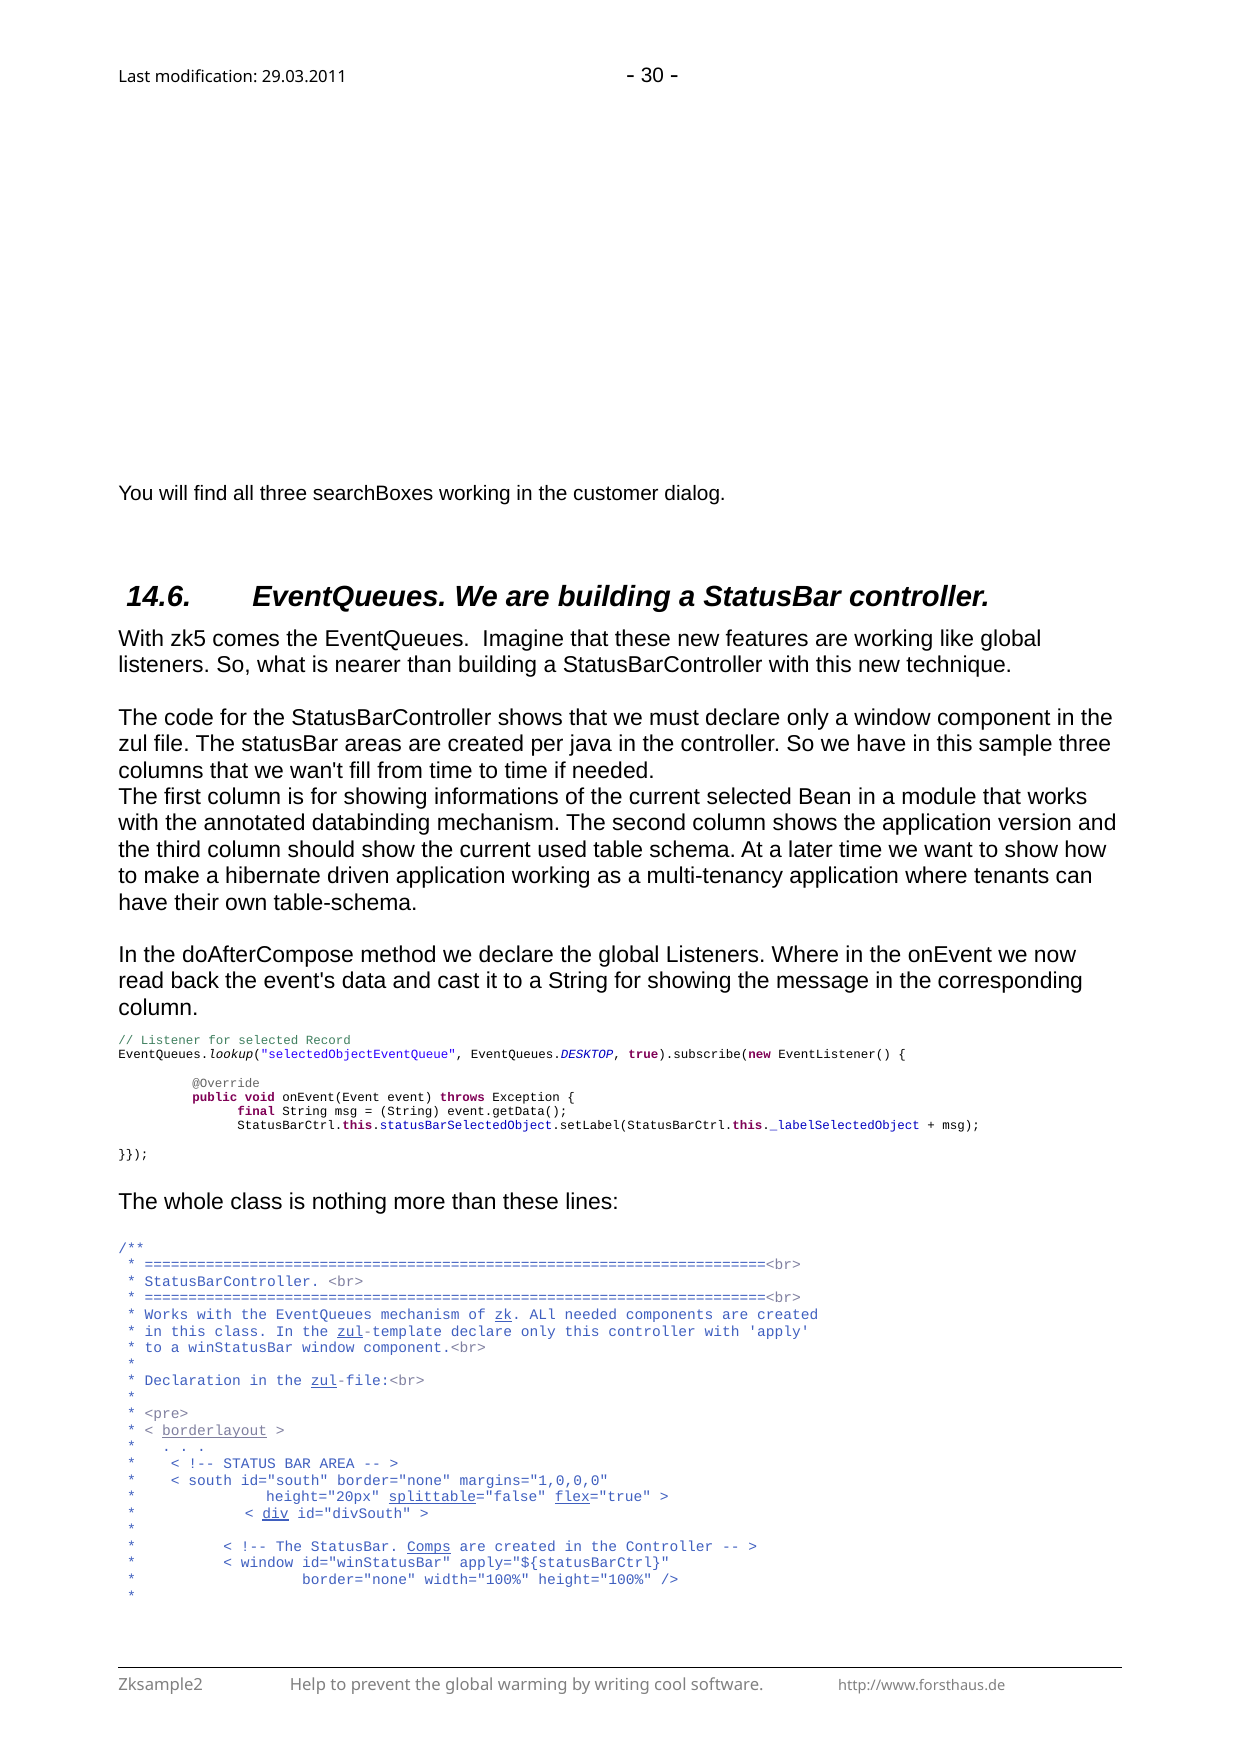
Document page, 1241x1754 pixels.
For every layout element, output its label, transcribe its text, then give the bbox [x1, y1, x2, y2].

text * < !-- The StatusBar. Comps are created in the Controller -- > [118, 1539, 1122, 1556]
text * Declaration in the zul-file:<br> [118, 1373, 1122, 1390]
text public void onEvent(Event event) throws Exception { [118, 1091, 1122, 1105]
text final String msg = (String) event.getData(); [118, 1105, 1122, 1119]
text * < div id="divSouth" > [118, 1506, 1122, 1522]
text * . . . [118, 1440, 1122, 1456]
text EventQueues.lookup("selectedObjectEventQueue", EventQueues.DESKTOP, true).subscribe(new EventListener() { [118, 1048, 1122, 1063]
text * [118, 1390, 1122, 1407]
text * < borderlayout > [118, 1423, 1122, 1440]
text * [118, 1522, 1122, 1539]
subtitle EventQueues. We are building a StatusBar controller. [118, 579, 1122, 612]
text * <pre> [118, 1407, 1122, 1423]
text * < south id="south" border="none" margins="1,0,0,0" [118, 1473, 1122, 1489]
text * < window id="winStatusBar" apply="${statusBarCtrl}" [118, 1556, 1122, 1572]
text The code for the StatusBarController shows that we must declare only a window component in the zul file. The statusBar areas are created per java in the controller. So we have in this sample three columns that we wan't fill from time to time if needed. [118, 704, 1122, 783]
text * in this class. In the zul-template declare only this controller with 'apply' [118, 1324, 1122, 1340]
text The whole class is nothing more than these lines: [118, 1188, 1122, 1214]
text StatusBarCtrl.this.statusBarSelectedObject.setLabel(StatusBarCtrl.this._labelSelectedObject + msg); [118, 1119, 1122, 1133]
text * height="20px" splittable="false" flex="true" > [118, 1489, 1122, 1506]
text * =======================================================================<br> [118, 1291, 1122, 1307]
text * to a winStatusBar window component.<br> [118, 1340, 1122, 1357]
text * =======================================================================<br> [118, 1257, 1122, 1274]
text You will find all three searchBoxes working in the customer dialog. [118, 481, 1122, 505]
text In the doAfterCompose method we declare the global Listeners. Where in the onEvent we now read back the event's data and cast it to a String for showing the message in the corresponding column. [118, 941, 1122, 1020]
text * [118, 1589, 1122, 1605]
text The first column is for showing informations of the current selected Bean in a module that works with the annotated databinding mechanism. The second column shows the application version and the third column should show the current used table schema. At a later time we want to show how to make a hibernate driven application working as a multi-tenancy application where tenants can have their own table-schema. [118, 783, 1122, 915]
text @Override [118, 1077, 1122, 1091]
text * < !-- STATUS BAR AREA -- > [118, 1456, 1122, 1473]
text * StatusBarController. <br> [118, 1274, 1122, 1291]
text * [118, 1357, 1122, 1373]
text /** [118, 1241, 1122, 1257]
text * border="none" width="100%" height="100%" /> [118, 1572, 1122, 1589]
text * Works with the EventQueues mechanism of zk. ALl needed components are created [118, 1307, 1122, 1324]
text With zk5 comes the EventQueues. Imagine that these new features are working like global listeners. So, what is nearer than building a StatusBarController with this new technique. [118, 625, 1122, 678]
text }}); [118, 1148, 1122, 1162]
text // Listener for selected Record [118, 1034, 1122, 1048]
